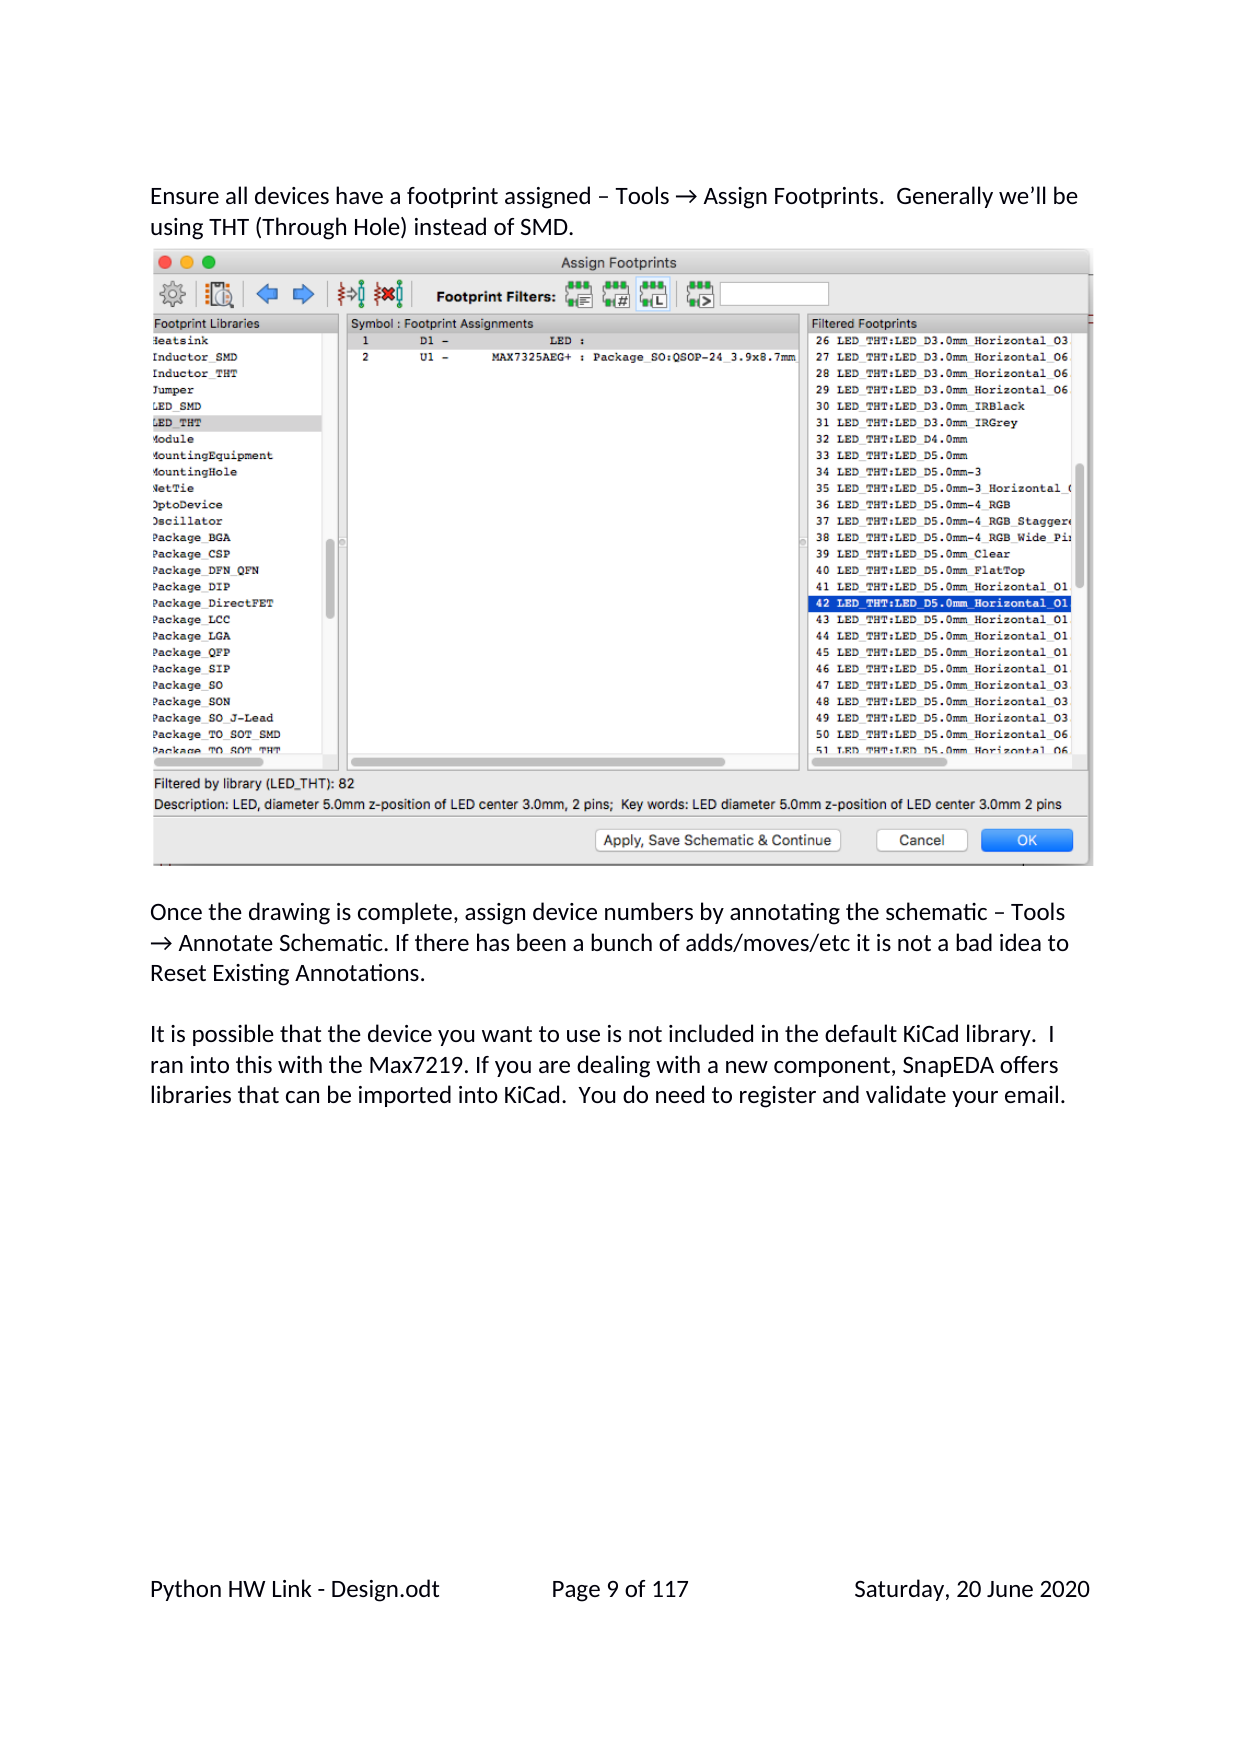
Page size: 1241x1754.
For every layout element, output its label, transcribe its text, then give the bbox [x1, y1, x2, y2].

text It is possible that the device you want to use is not included in the default KiCad library. I ran into this with the Max7219. If you are dealing with a new component, SnapEDA offers libraries that can be imported into KiCad. You do need to register and validate your email. [150, 1018, 1090, 1110]
text Once the drawing is complete, assign device numbers by annotating the schematic – Tools → Annotate Schematic. If there has been a bunch of adds/moves/etc it is not a bad idea to Reset Existing Annotations. [150, 896, 1090, 988]
text Ensure all devices have a footprint assigned – Tools → Assign Footprints. Generally we’ll be using THT (Through Hole) instead of SMD. [150, 181, 1090, 242]
picture [153, 248, 1094, 866]
